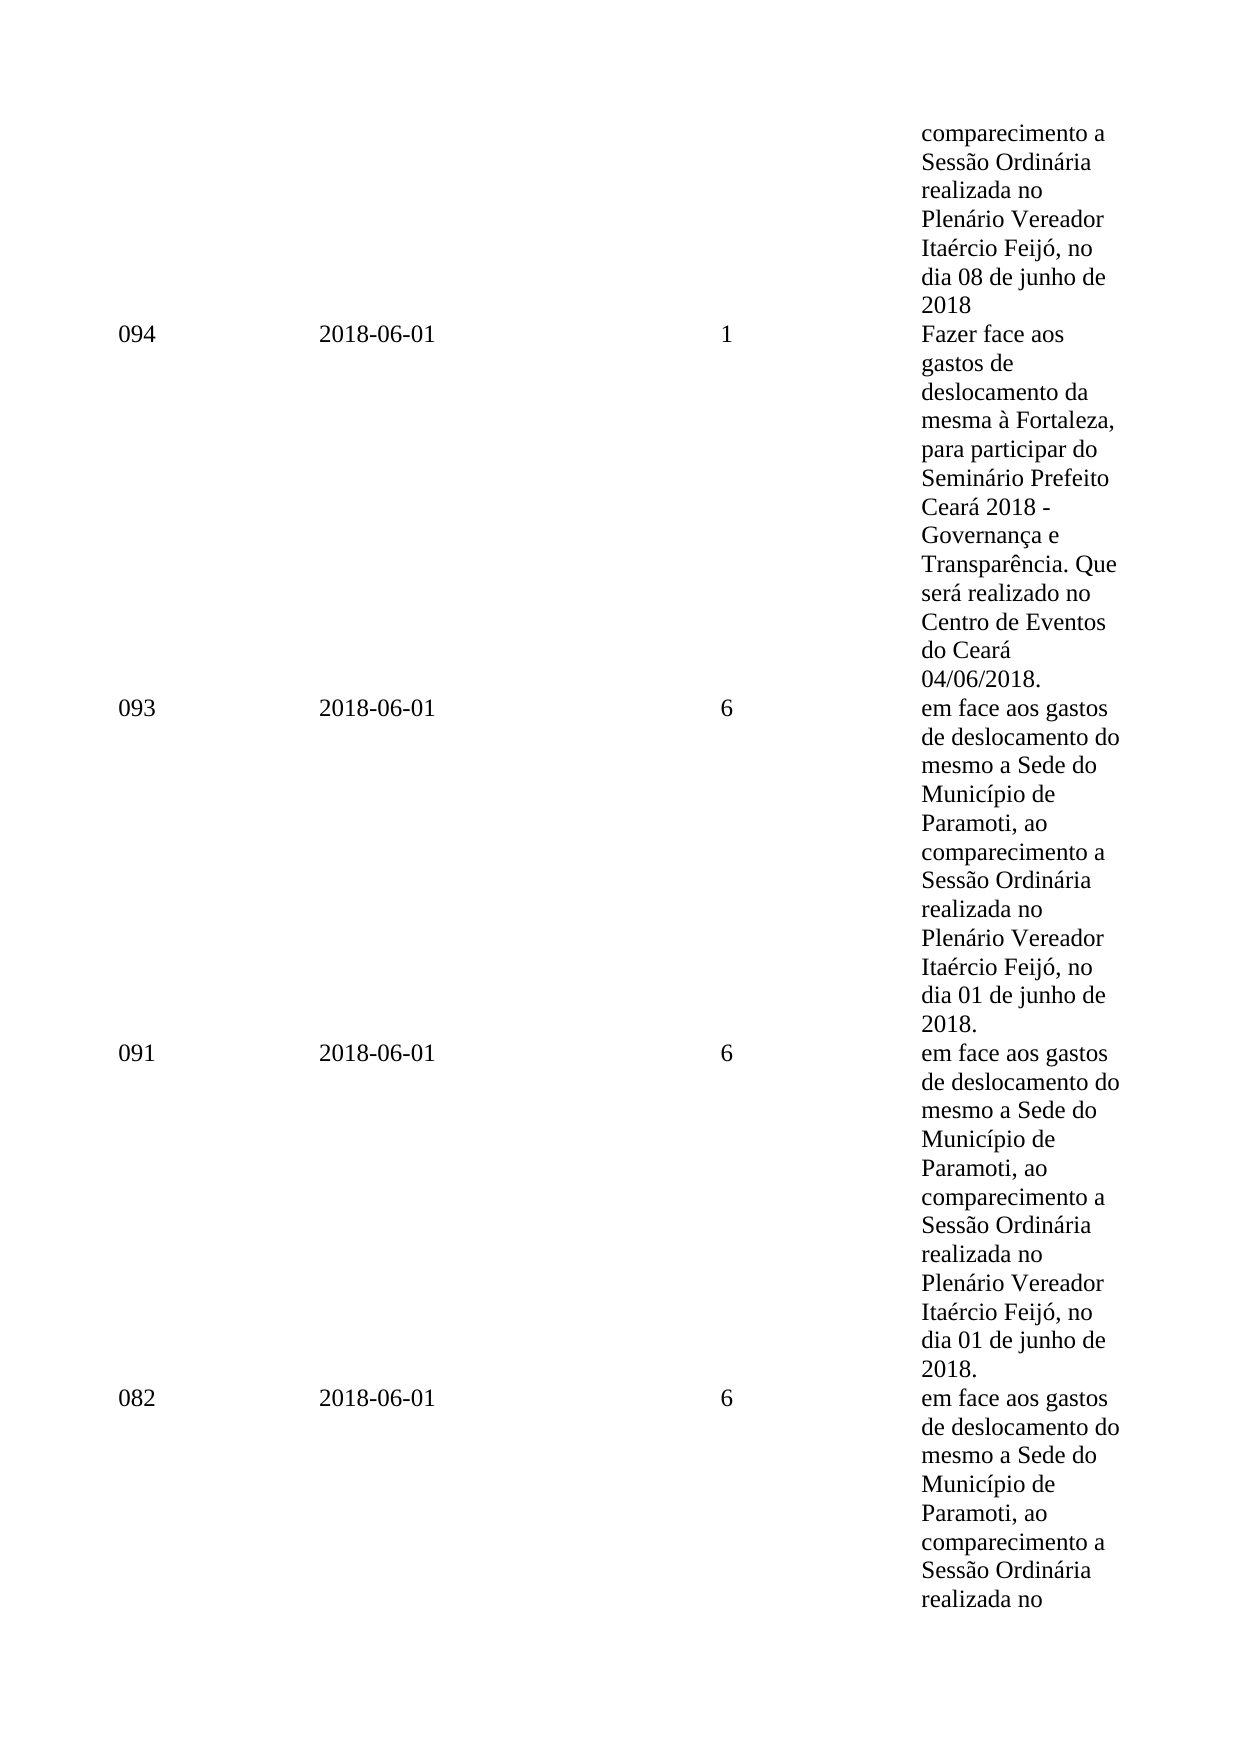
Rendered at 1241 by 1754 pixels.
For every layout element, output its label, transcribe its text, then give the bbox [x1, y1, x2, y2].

table_cell 2018-06-01 [319, 693, 519, 1038]
table_cell 091 [118, 1038, 319, 1383]
table_cell em face aos gastos de deslocamento do mesmo a Sede do Município de Paramoti, ao comparecimento a Sessão Ordinária realizada no [921, 1383, 1122, 1613]
table_cell [520, 1038, 720, 1383]
table_cell em face aos gastos de deslocamento do mesmo a Sede do Município de Paramoti, ao comparecimento a Sessão Ordinária realizada no Plenário Vereador Itaércio Feijó, no dia 01 de junho de 2018. [921, 1038, 1122, 1383]
table_cell 6 [720, 1383, 921, 1613]
table_cell em face aos gastos de deslocamento do mesmo a Sede do Município de Paramoti, ao comparecimento a Sessão Ordinária realizada no Plenário Vereador Itaércio Feijó, no dia 01 de junho de 2018. [921, 693, 1122, 1038]
table_cell 6 [720, 693, 921, 1038]
table_cell 2018-06-01 [319, 1383, 519, 1613]
table_cell 094 [118, 319, 319, 693]
table_cell 093 [118, 693, 319, 1038]
table_cell 2018-06-01 [319, 319, 519, 693]
table_cell comparecimento a Sessão Ordinária realizada no Plenário Vereador Itaércio Feijó, no dia 08 de junho de 2018 [921, 118, 1122, 319]
table_cell [118, 118, 319, 319]
table_cell [520, 118, 720, 319]
table_cell 082 [118, 1383, 319, 1613]
table_cell 6 [720, 1038, 921, 1383]
table_cell 1 [720, 319, 921, 693]
table_cell [520, 693, 720, 1038]
table_cell [319, 118, 519, 319]
table_cell [520, 319, 720, 693]
table_cell 2018-06-01 [319, 1038, 519, 1383]
table_cell [520, 1383, 720, 1613]
table_cell [720, 118, 921, 319]
table_cell Fazer face aos gastos de deslocamento da mesma à Fortaleza, para participar do Seminário Prefeito Ceará 2018 - Governança e Transparência. Que será realizado no Centro de Eventos do Ceará 04/06/2018. [921, 319, 1122, 693]
